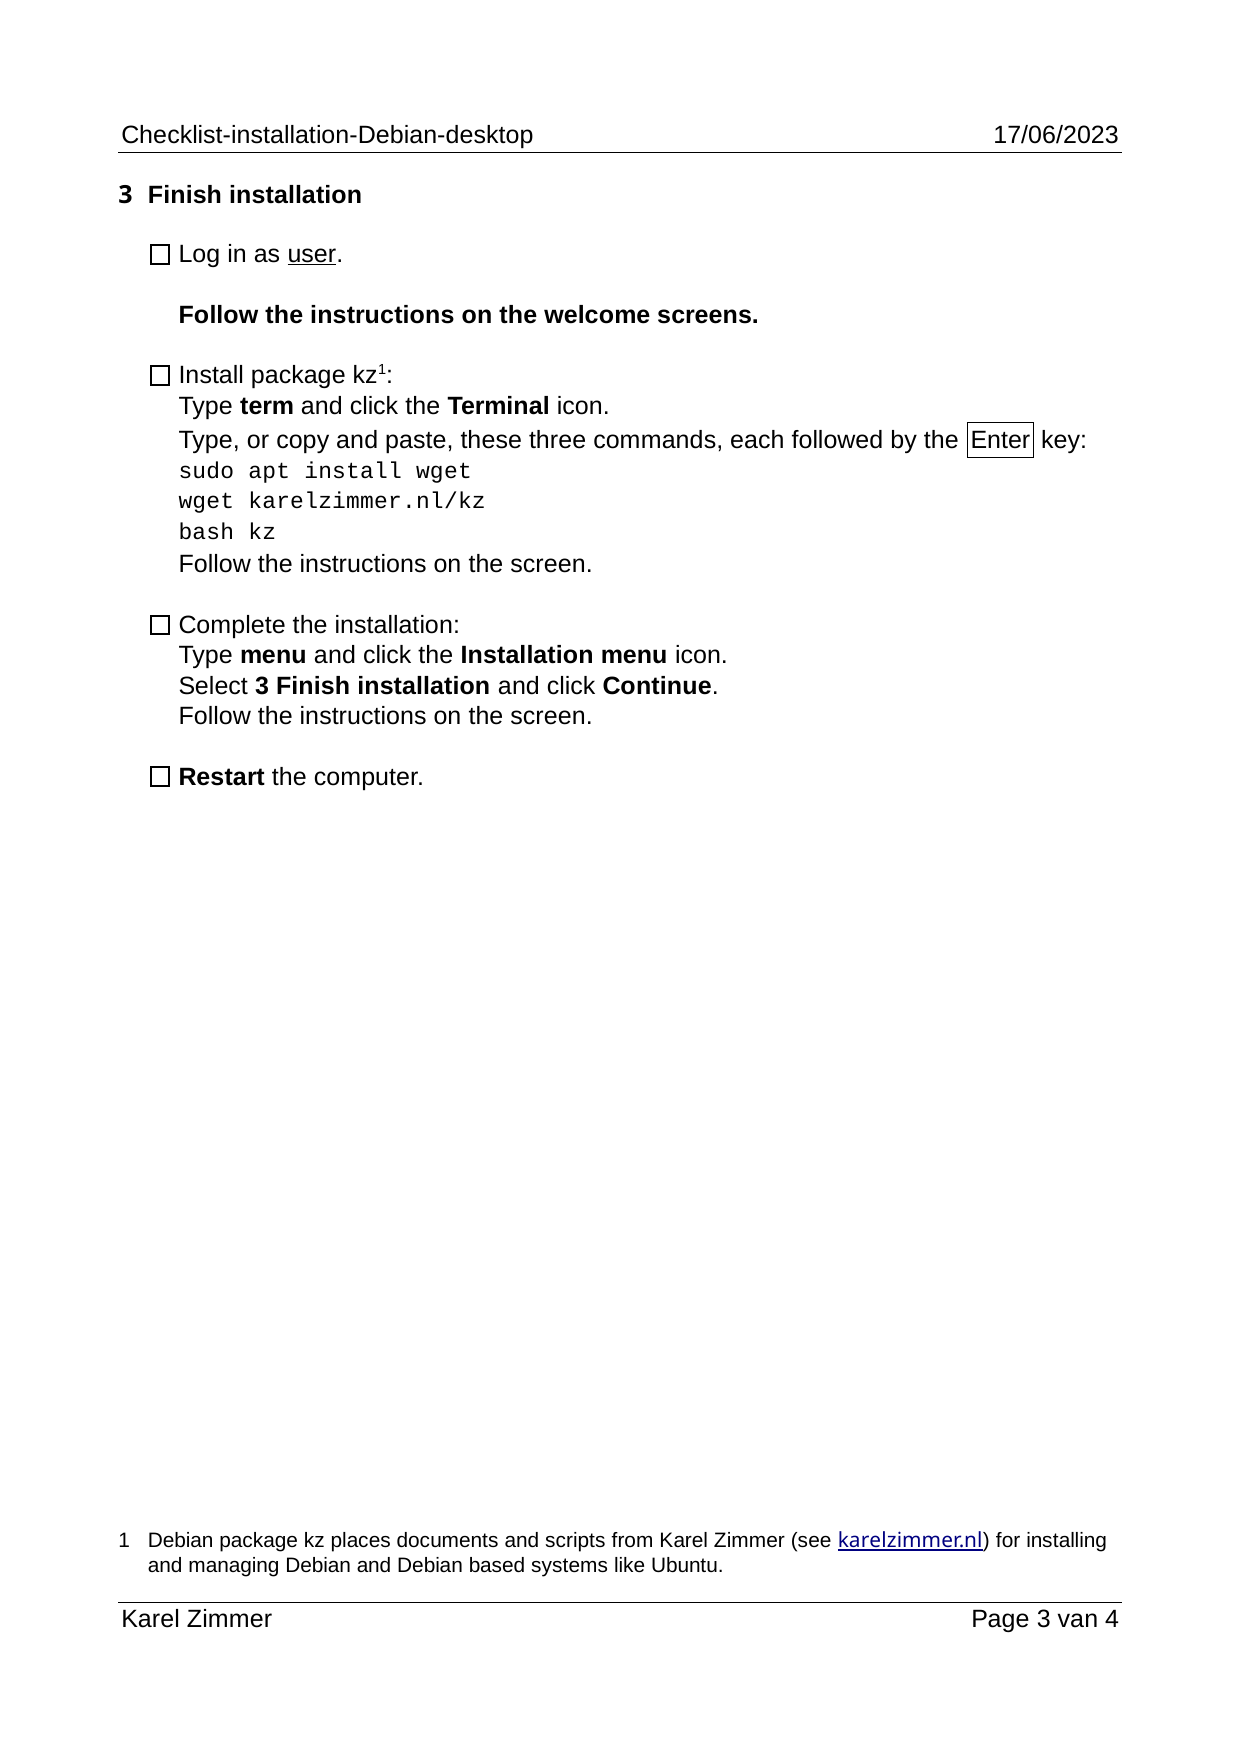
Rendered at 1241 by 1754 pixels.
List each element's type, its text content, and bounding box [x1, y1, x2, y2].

table_cell [141, 391, 177, 421]
table_cell Type term and click the Terminal icon. [177, 391, 1121, 421]
table_cell bash kz [177, 519, 1121, 549]
table_cell [141, 671, 177, 701]
table_cell Select 3 Finish installation and click Continue. [177, 671, 1121, 701]
table_cell Complete the installation: [177, 610, 1121, 640]
table_cell [141, 701, 177, 731]
table_cell [141, 580, 177, 610]
table_cell Restart the computer. [177, 761, 1121, 792]
table_cell [141, 519, 177, 549]
table_cell Install package kz: [177, 360, 1121, 391]
table_cell wget karelzimmer.nl/kz [177, 489, 1121, 519]
table_cell [141, 761, 177, 792]
table_cell [177, 330, 1121, 360]
table_cell [141, 640, 177, 671]
table_cell [141, 458, 177, 489]
table_cell sudo apt install wget [177, 458, 1121, 489]
table_cell [141, 360, 177, 391]
table_cell [177, 580, 1121, 610]
table_cell Type, or copy and paste, these three commands, each followed by the Enter key: [177, 421, 1121, 458]
list Finish installation [118, 177, 1122, 211]
table_cell [177, 731, 1121, 761]
table_cell [141, 731, 177, 761]
table_cell [141, 421, 177, 458]
table_header Log in as USER. [177, 239, 1121, 269]
table_cell Type menu and click the Installation menu icon. [177, 640, 1121, 671]
table_header [141, 239, 177, 269]
table_cell [177, 269, 1121, 300]
table_cell Follow the instructions on the welcome screens. [177, 300, 1121, 330]
table_cell [141, 269, 177, 300]
table_cell [141, 300, 177, 330]
table_cell [141, 549, 177, 579]
table_cell Follow the instructions on the screen. [177, 701, 1121, 731]
table_cell [141, 489, 177, 519]
table_cell Follow the instructions on the screen. [177, 549, 1121, 579]
table_cell [141, 330, 177, 360]
table_cell [141, 610, 177, 640]
